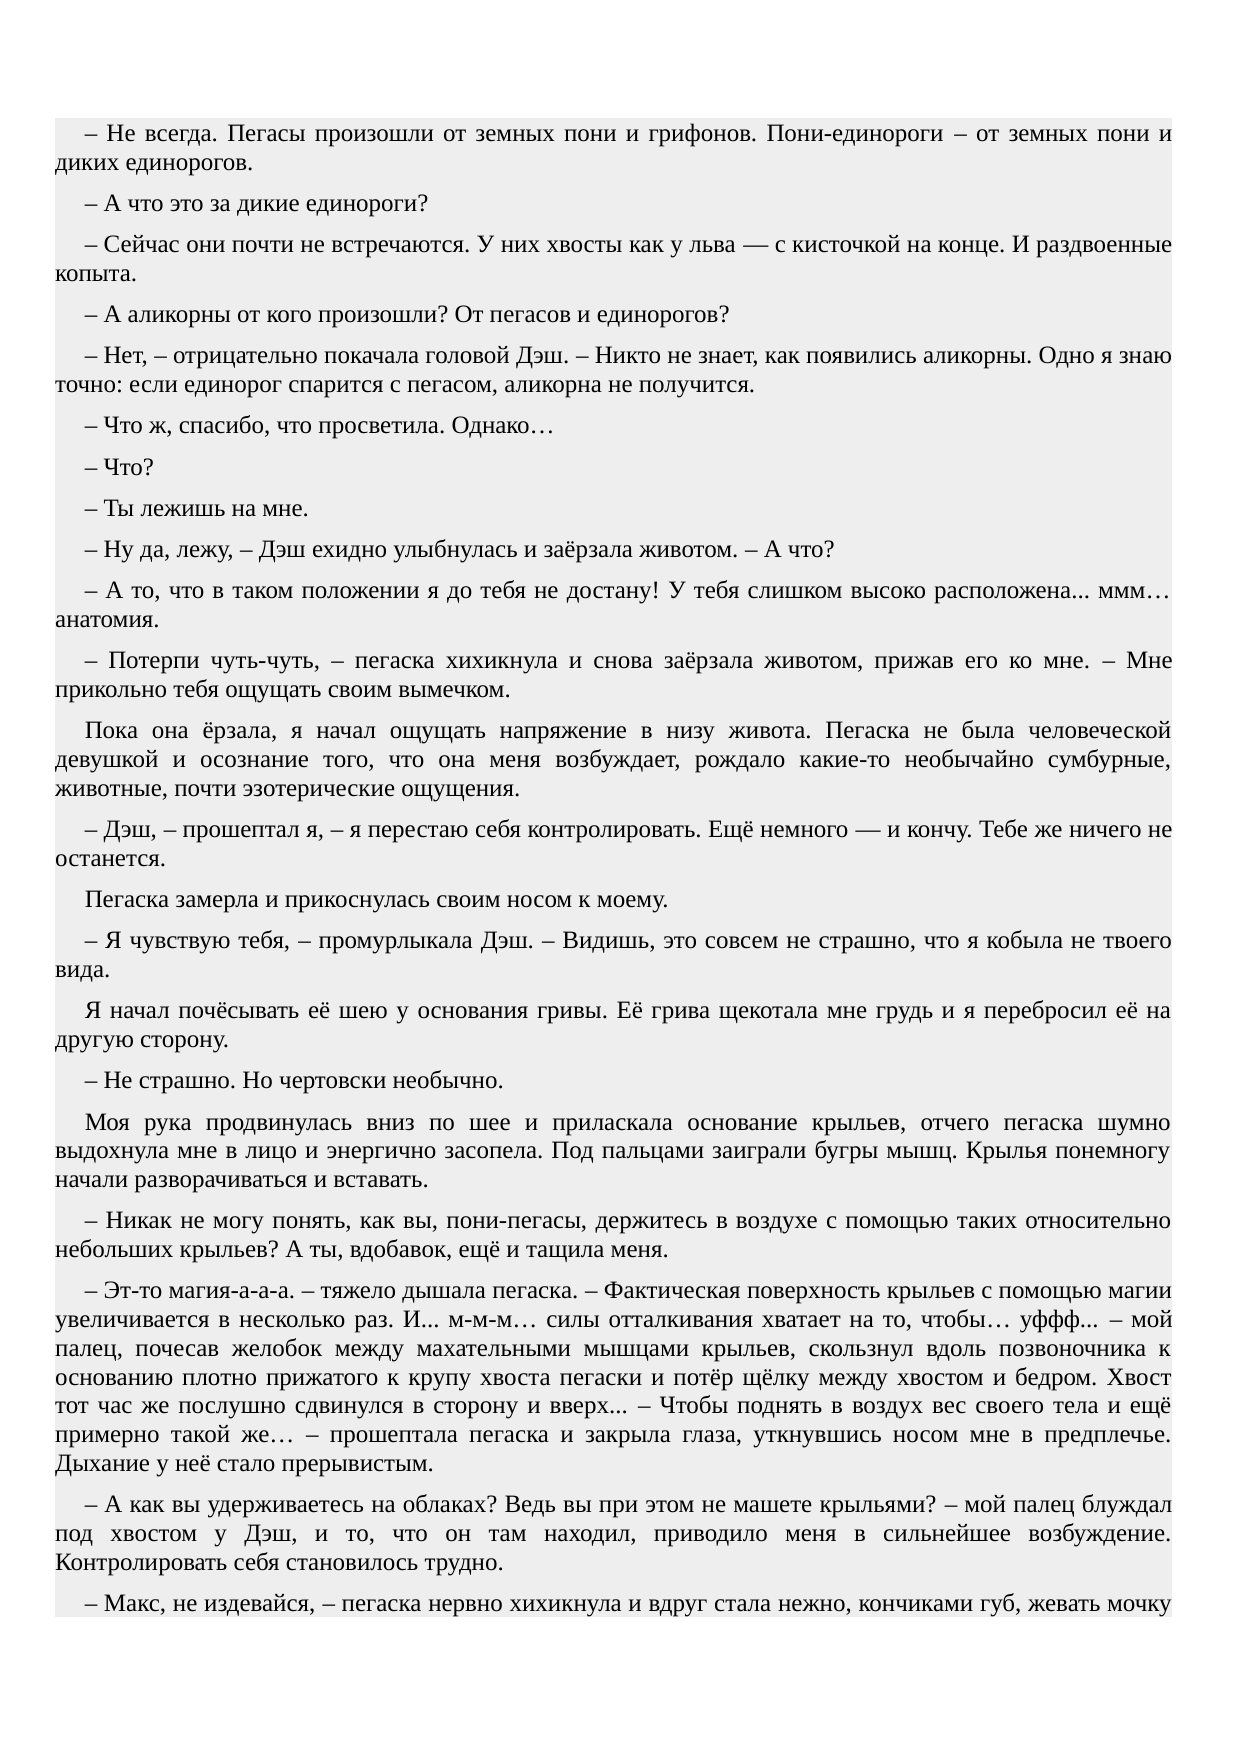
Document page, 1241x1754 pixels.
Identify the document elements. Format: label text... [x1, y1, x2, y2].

text – Что? [55, 452, 1172, 481]
text – Ну да, лежу, – Дэш ехидно улыбнулась и заёрзала животом. – А что? [55, 534, 1172, 563]
text Пока она ёрзала, я начал ощущать напряжение в низу живота. Пегаска не была человеческой девушкой и осознание того, что она меня возбуждает, рождало какие-то необычайно сумбурные, животные, почти эзотерические ощущения. [55, 716, 1172, 802]
text – Потерпи чуть-чуть, – пегаска хихикнула и снова заёрзала животом, прижав его ко мне. – Мне прикольно тебя ощущать своим вымечком. [55, 646, 1172, 703]
text – Что ж, спасибо, что просветила. Однако… [55, 411, 1172, 439]
text – Нет, – отрицательно покачала головой Дэш. – Никто не знает, как появились аликорны. Одно я знаю точно: если единорог спарится с пегасом, аликорна не получится. [55, 341, 1172, 398]
text – Не всегда. Пегасы произошли от земных пони и грифонов. Пони-единороги – от земных пони и диких единорогов. [55, 118, 1172, 176]
text – Никак не могу понять, как вы, пони-пегасы, держитесь в воздухе с помощью таких относительно небольших крыльев? А ты, вдобавок, ещё и тащила меня. [55, 1206, 1172, 1263]
text Моя рука продвинулась вниз по шее и приласкала основание крыльев, отчего пегаска шумно выдохнула мне в лицо и энергично засопела. Под пальцами заиграли бугры мышц. Крылья понемногу начали разворачиваться и вставать. [55, 1107, 1172, 1193]
text Я начал почёсывать её шею у основания гривы. Её грива щекотала мне грудь и я перебросил её на другую сторону. [55, 996, 1172, 1053]
text – Ты лежишь на мне. [55, 493, 1172, 522]
text Пегаска замерла и прикоснулась своим носом к моему. [55, 884, 1172, 913]
text – Эт-то магия-а-а-а. – тяжело дышала пегаска. – Фактическая поверхность крыльев с помощью магии увеличивается в несколько раз. И... м-м-м… силы отталкивания хватает на то, чтобы… уффф... – мой палец, почесав желобок между махательными мышцами крыльев, скользнул вдоль позвоночника к основанию плотно прижатого к крупу хвоста пегаски и потёр щёлку между хвостом и бедром. Хвост тот час же послушно сдвинулся в сторону и вверх... – Чтобы поднять в воздух вес своего тела и ещё примерно такой же… – прошептала пегаска и закрыла глаза, уткнувшись носом мне в предплечье. Дыхание у неё стало прерывистым. [55, 1276, 1172, 1477]
text – Сейчас они почти не встречаются. У них хвосты как у льва — с кисточкой на конце. И раздвоенные копыта. [55, 229, 1172, 287]
text – А то, что в таком положении я до тебя не достану! У тебя слишком высоко расположена... ммм… анатомия. [55, 576, 1172, 633]
text – Не страшно. Но чертовски необычно. [55, 1066, 1172, 1094]
text – А как вы удерживаетесь на облаках? Ведь вы при этом не машете крыльями? – мой палец блуждал под хвостом у Дэш, и то, что он там находил, приводило меня в сильнейшее возбуждение. Контролировать себя становилось трудно. [55, 1489, 1172, 1576]
text – Макс, не издевайся, – пегаска нервно хихикнула и вдруг стала нежно, кончиками губ, жевать мочку [55, 1588, 1172, 1617]
text – А что это за дикие единороги? [55, 188, 1172, 217]
text – Я чувствую тебя, – промурлыкала Дэш. – Видишь, это совсем не страшно, что я кобыла не твоего вида. [55, 926, 1172, 983]
text – Дэш, – прошептал я, – я перестаю себя контролировать. Ещё немного — и кончу. Тебе же ничего не останется. [55, 814, 1172, 872]
text – А аликорны от кого произошли? От пегасов и единорогов? [55, 299, 1172, 328]
